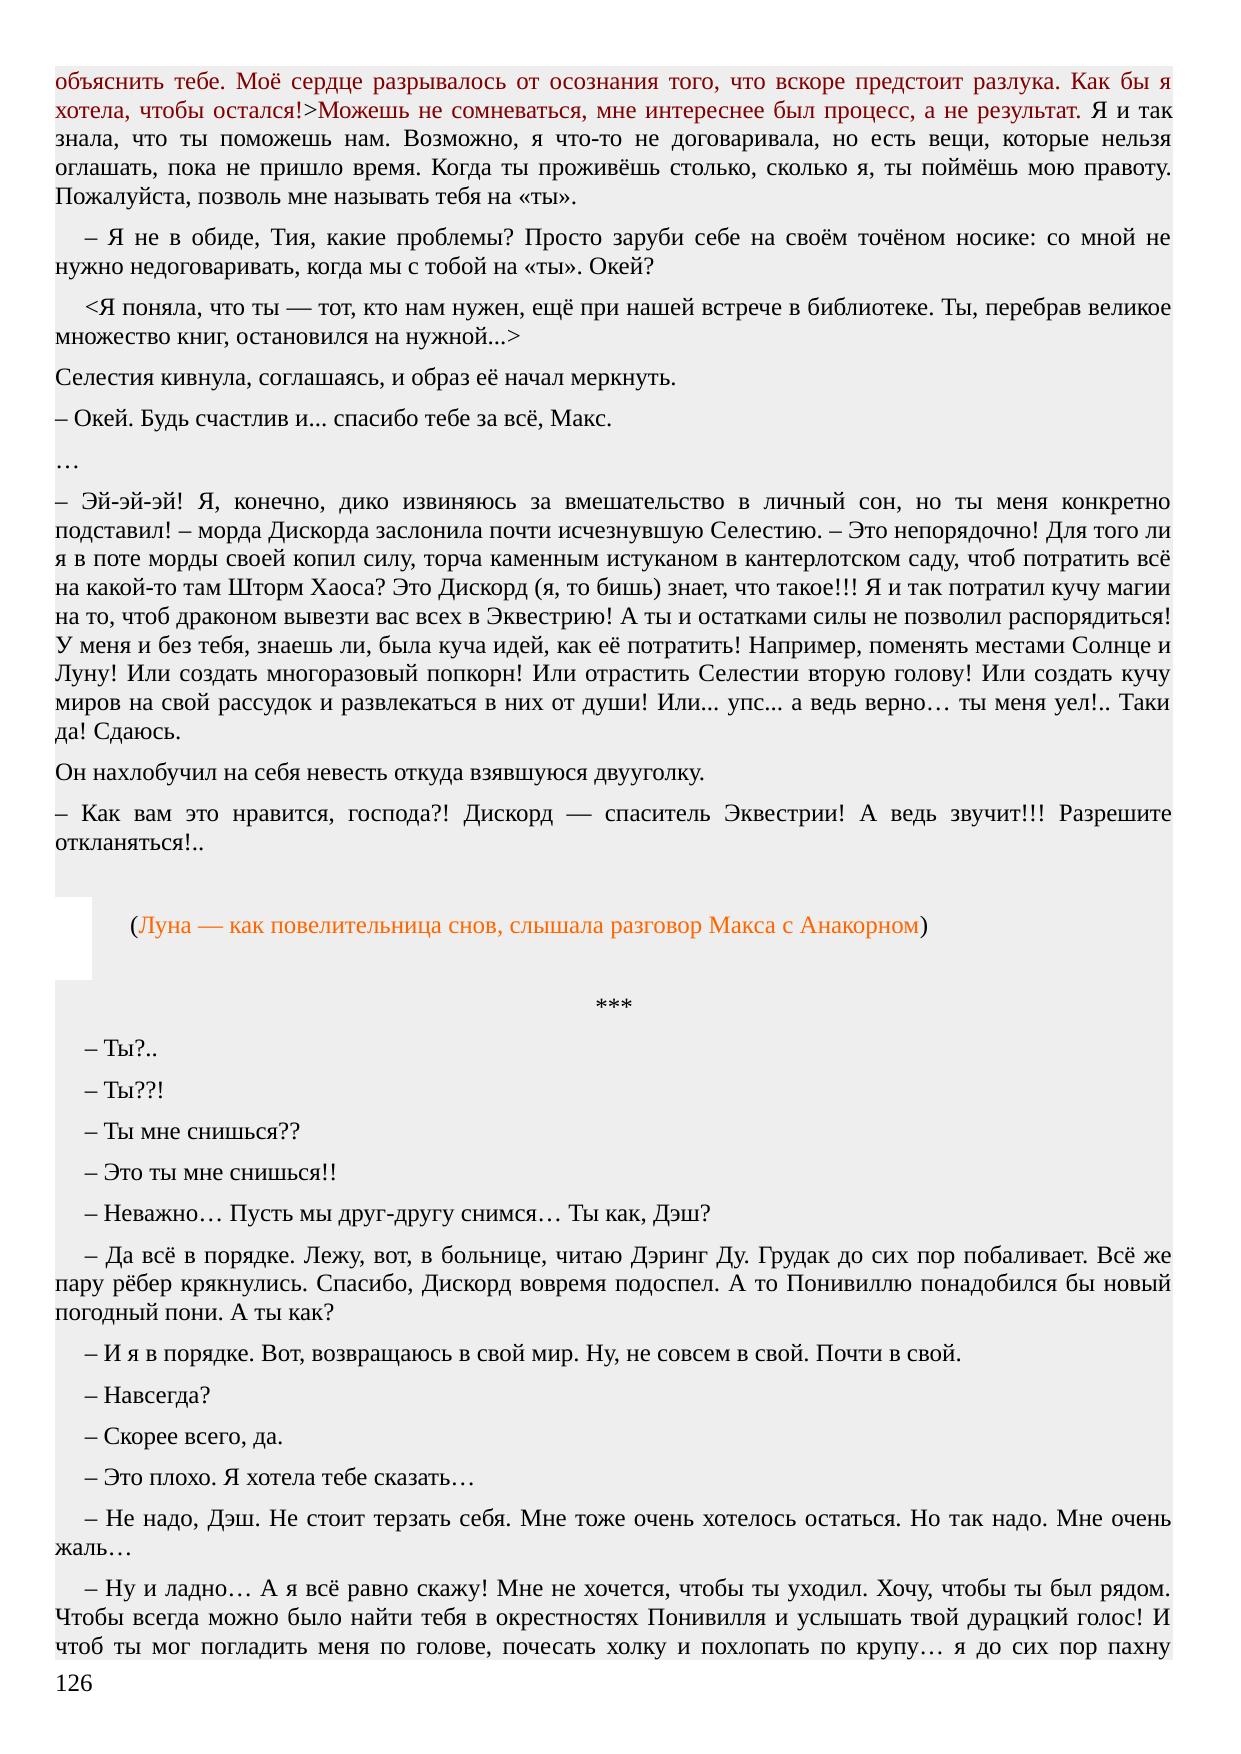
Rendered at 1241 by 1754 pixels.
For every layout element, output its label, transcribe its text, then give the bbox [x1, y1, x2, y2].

text объяснить тебе. Моё сердце разрывалось от осознания того, что вскоре предстоит разлука. Как бы я хотела, чтобы остался!>Можешь не сомневаться, мне интереснее был процесс, а не результат. Я и так знала, что ты поможешь нам. Возможно, я что-то не договаривала, но есть вещи, которые нельзя оглашать, пока не пришло время. Когда ты проживёшь столько, сколько я, ты поймёшь мою правоту. Пожалуйста, позволь мне называть тебя на «ты». [55, 66, 1173, 210]
text Селестия кивнула, соглашаясь, и образ её начал меркнуть. [55, 362, 1173, 391]
text – Не надо, Дэш. Не стоит терзать себя. Мне тоже очень хотелось остаться. Но так надо. Мне очень жаль… [55, 1503, 1173, 1561]
text – Я не в обиде, Тия, какие проблемы? Просто заруби себе на своём точёном носике: со мной не нужно недоговаривать, когда мы с тобой на «ты». Окей? [55, 222, 1173, 280]
text – Ты??! [55, 1075, 1173, 1103]
text – Эй-эй-эй! Я, конечно, дико извиняюсь за вмешательство в личный сон, но ты меня конкретно подставил! – морда Дискорда заслонила почти исчезнувшую Селестию. – Это непорядочно! Для того ли я в поте морды своей копил силу, торча каменным истуканом в кантерлотском саду, чтоб потратить всё на какой-то там Шторм Хаоса? Это Дискорд (я, то бишь) знает, что такое!!! Я и так потратил кучу магии на то, чтоб драконом вывезти вас всех в Эквестрию! А ты и остатками силы не позволил распорядиться! У меня и без тебя, знаешь ли, была куча идей, как её потратить! Например, поменять местами Солнце и Луну! Или создать многоразовый попкорн! Или отрастить Селестии вторую голову! Или создать кучу миров на свой рассудок и развлекаться в них от души! Или... упс... а ведь верно… ты меня уел!.. Таки да! Сдаюсь. [55, 486, 1173, 745]
text – Ну и ладно… А я всё равно скажу! Мне не хочется, чтобы ты уходил. Хочу, чтобы ты был рядом. Чтобы всегда можно было найти тебя в окрестностях Понивилля и услышать твой дурацкий голос! И чтоб ты мог погладить меня по голове, почесать холку и похлопать по крупу… я до сих пор пахну [55, 1573, 1173, 1660]
text – Как вам это нравится, господа?! Дискорд — спаситель Эквестрии! А ведь звучит!!! Разрешите откланяться!.. [55, 798, 1173, 856]
text … [55, 445, 1173, 473]
text <Я поняла, что ты — тот, кто нам нужен, ещё при нашей встрече в библиотеке. Ты, перебрав великое множество книг, остановился на нужной...> [55, 292, 1173, 350]
text – Скорее всего, да. [55, 1421, 1173, 1450]
list (Луна — как повелительница снов, слышала разговор Макса с Анакорном) [92, 910, 1173, 938]
text – Это плохо. Я хотела тебе сказать… [55, 1462, 1173, 1491]
text Он нахлобучил на себя невесть откуда взявшуюся двууголку. [55, 757, 1173, 786]
text – Это ты мне снишься!! [55, 1157, 1173, 1186]
text – Окей. Будь счастлив и... спасибо тебе за всё, Макс. [55, 403, 1173, 432]
text – Неважно… Пусть мы друг-другу снимся… Ты как, Дэш? [55, 1198, 1173, 1227]
text – И я в порядке. Вот, возвращаюсь в свой мир. Ну, не совсем в свой. Почти в свой. [55, 1338, 1173, 1367]
text – Да всё в порядке. Лежу, вот, в больнице, читаю Дэринг Ду. Грудак до сих пор побаливает. Всё же пару рёбер крякнулись. Спасибо, Дискорд вовремя подоспел. А то Понивиллю понадобился бы новый погодный пони. А ты как? [55, 1240, 1173, 1326]
text *** [55, 992, 1173, 1021]
text – Ты?.. [55, 1033, 1173, 1062]
text – Навсегда? [55, 1380, 1173, 1408]
text – Ты мне снишься?? [55, 1116, 1173, 1145]
